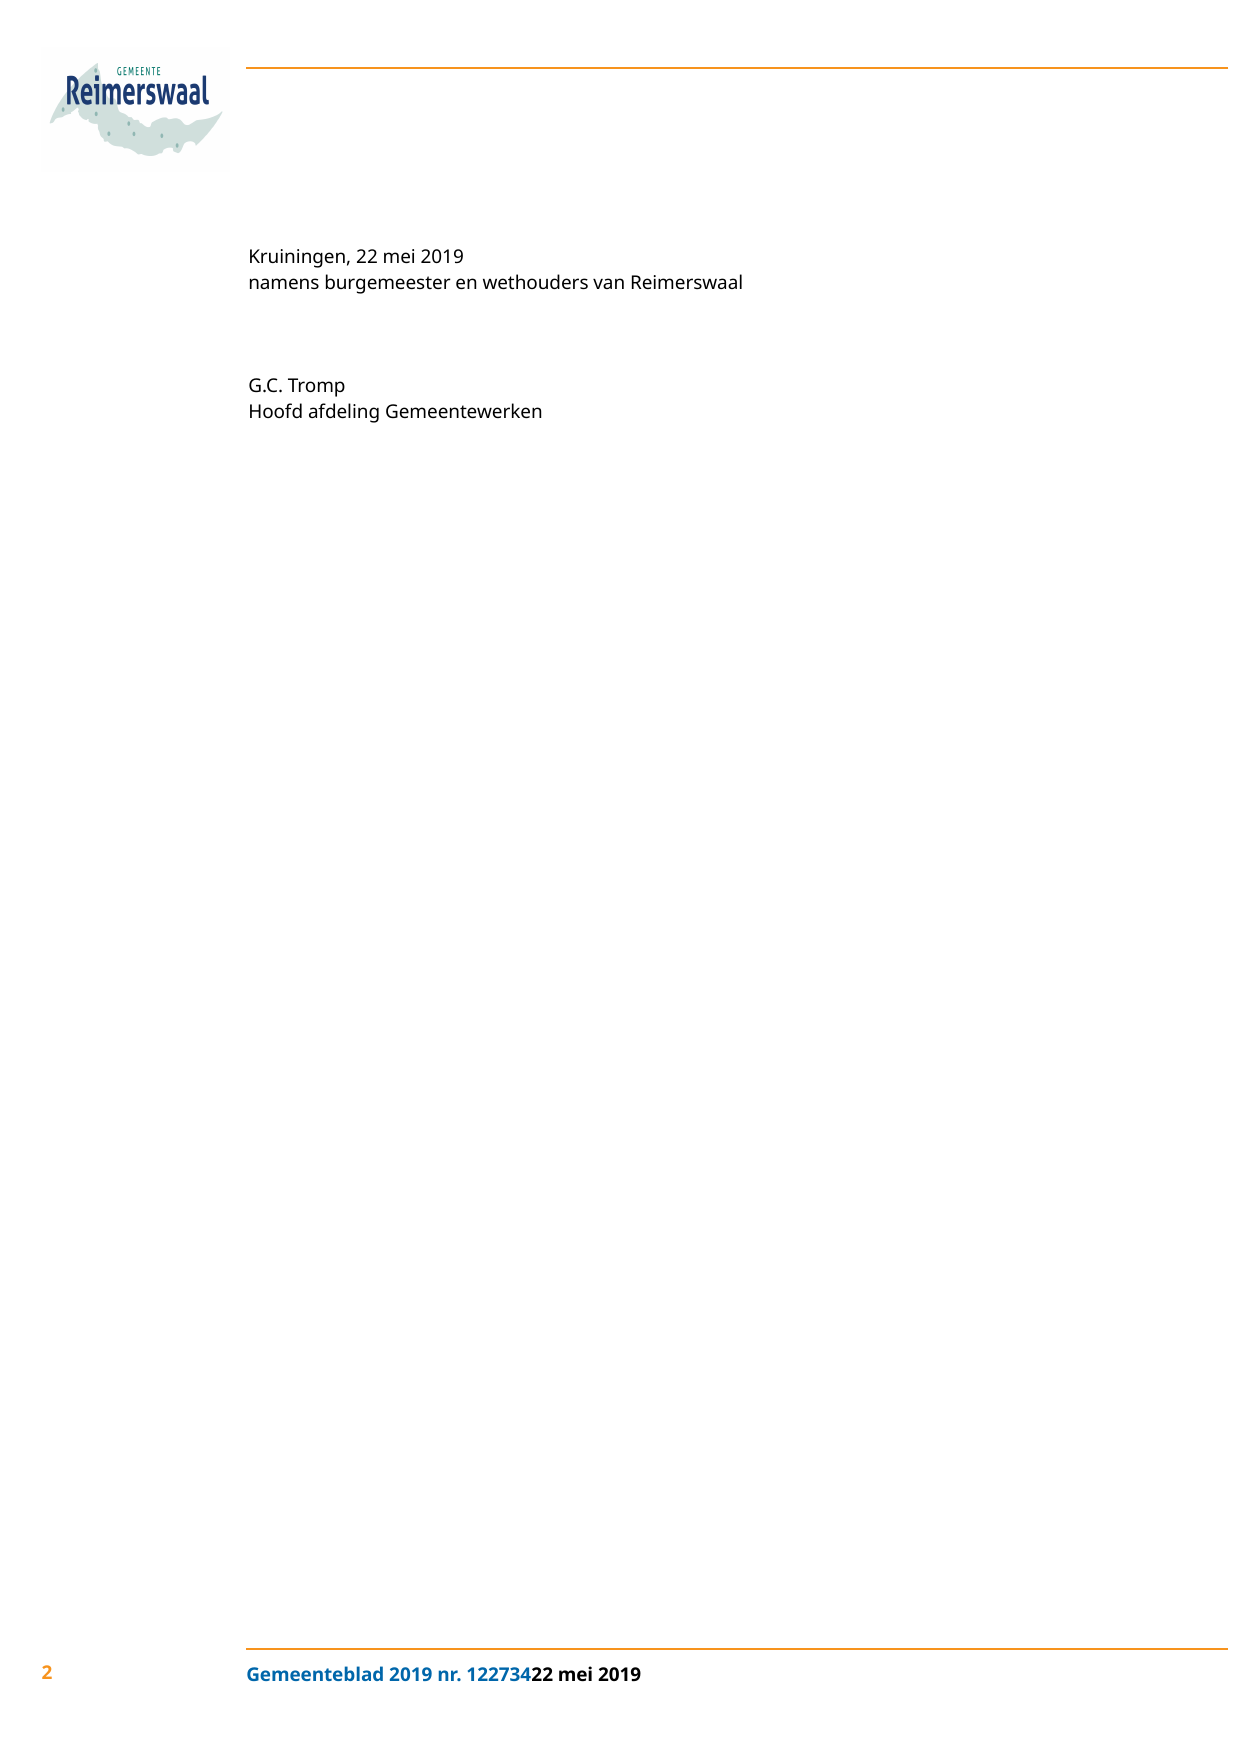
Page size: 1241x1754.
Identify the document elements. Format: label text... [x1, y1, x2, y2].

text G.C. Tromp [248, 372, 1152, 398]
picture [41, 47, 231, 172]
text namens burgemeester en wethouders van Reimerswaal [248, 269, 1152, 295]
text Kruiningen, 22 mei 2019 [248, 243, 1152, 269]
text Hoofd afdeling Gemeentewerken [248, 398, 1152, 423]
